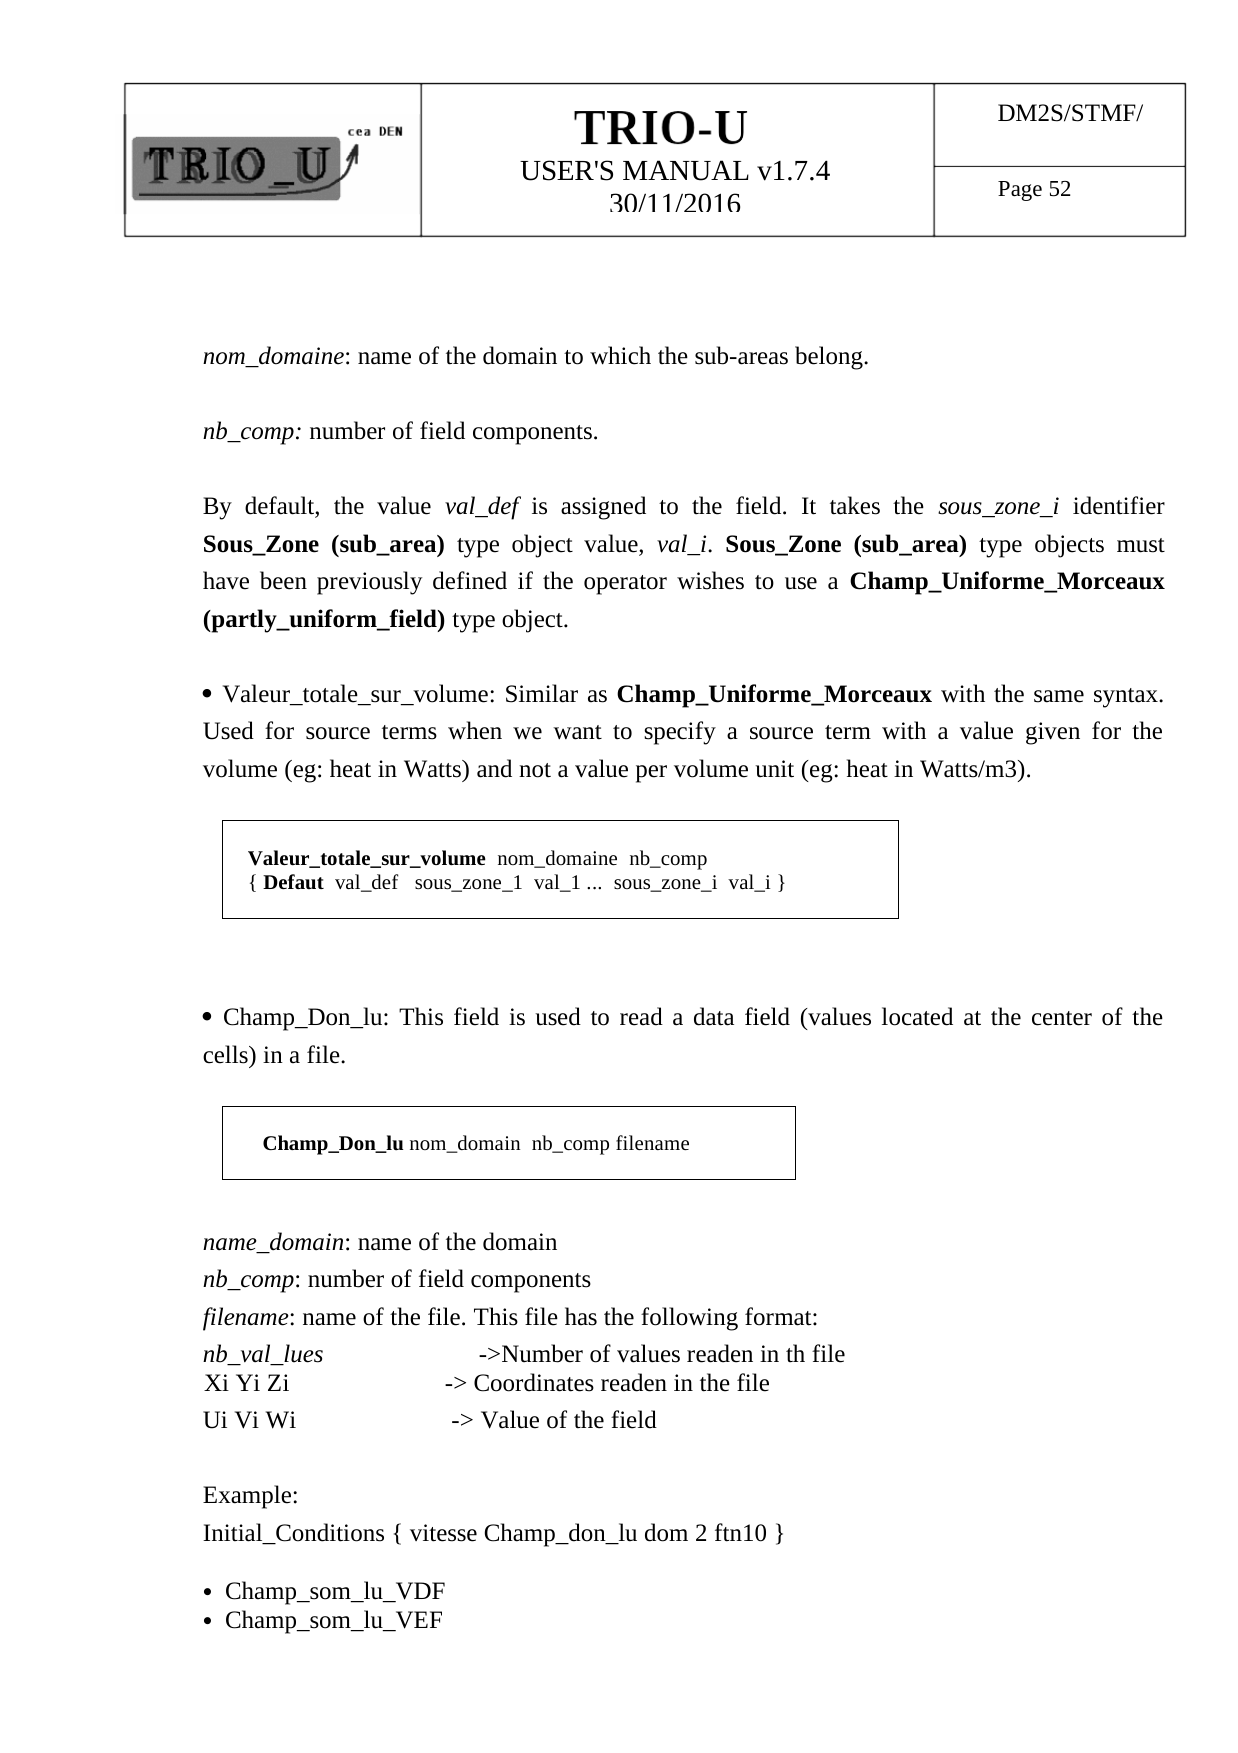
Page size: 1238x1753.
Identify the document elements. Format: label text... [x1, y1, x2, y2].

text  Champ_som_lu_VDF [115, 1576, 1196, 1605]
text nb_comp: number of field components. [203, 408, 1165, 445]
text Initial_Conditions { vitesse Champ_don_lu dom 2 ftn10 } [203, 1509, 1165, 1547]
text name_domain: name of the domain [203, 1218, 1165, 1255]
text Ui Vi Wi -> Value of the field [203, 1397, 1165, 1434]
text  Valeur_totale_sur_volume: Similar as Champ_Uniforme_Morceaux with the same syntax. Used for source terms when we want to specify a source term with a value given for the volume (eg: heat in Watts) and not a value per volume unit (eg: heat in Watts/m3). [203, 670, 1165, 783]
text filename: name of the file. This file has the following format: [203, 1293, 1165, 1330]
text By default, the value val_def is assigned to the field. It takes the sous_zone_i identifier Sous_Zone (sub_area) type object value, val_i. Sous_Zone (sub_area) type objects must have been previously defined if the operator wishes to use a Champ_Uniforme_Morceaux (partly_uniform_field) type object. [203, 483, 1165, 633]
table_header Valeur_totale_sur_volume nom_domaine nb_comp { Defaut val_def sous_zone_1 val_1 ... sous_zone_i val_i } [223, 821, 898, 918]
text  Champ_som_lu_VEF [115, 1605, 1196, 1634]
text nb_val_lues ->Number of values readen in th file [203, 1330, 1165, 1368]
text nom_domaine: name of the domain to which the sub-areas belong. [203, 333, 1165, 370]
text Example: [203, 1472, 1165, 1509]
text Xi Yi Zi -> Coordinates readen in the file [115, 1368, 1196, 1397]
text  Champ_Don_lu: This field is used to read a data field (values located at the center of the cells) in a file. [203, 994, 1165, 1069]
table_header Champ_Don_lu nom_domain nb_comp filename [223, 1107, 795, 1179]
text nb_comp: number of field components [203, 1255, 1165, 1293]
